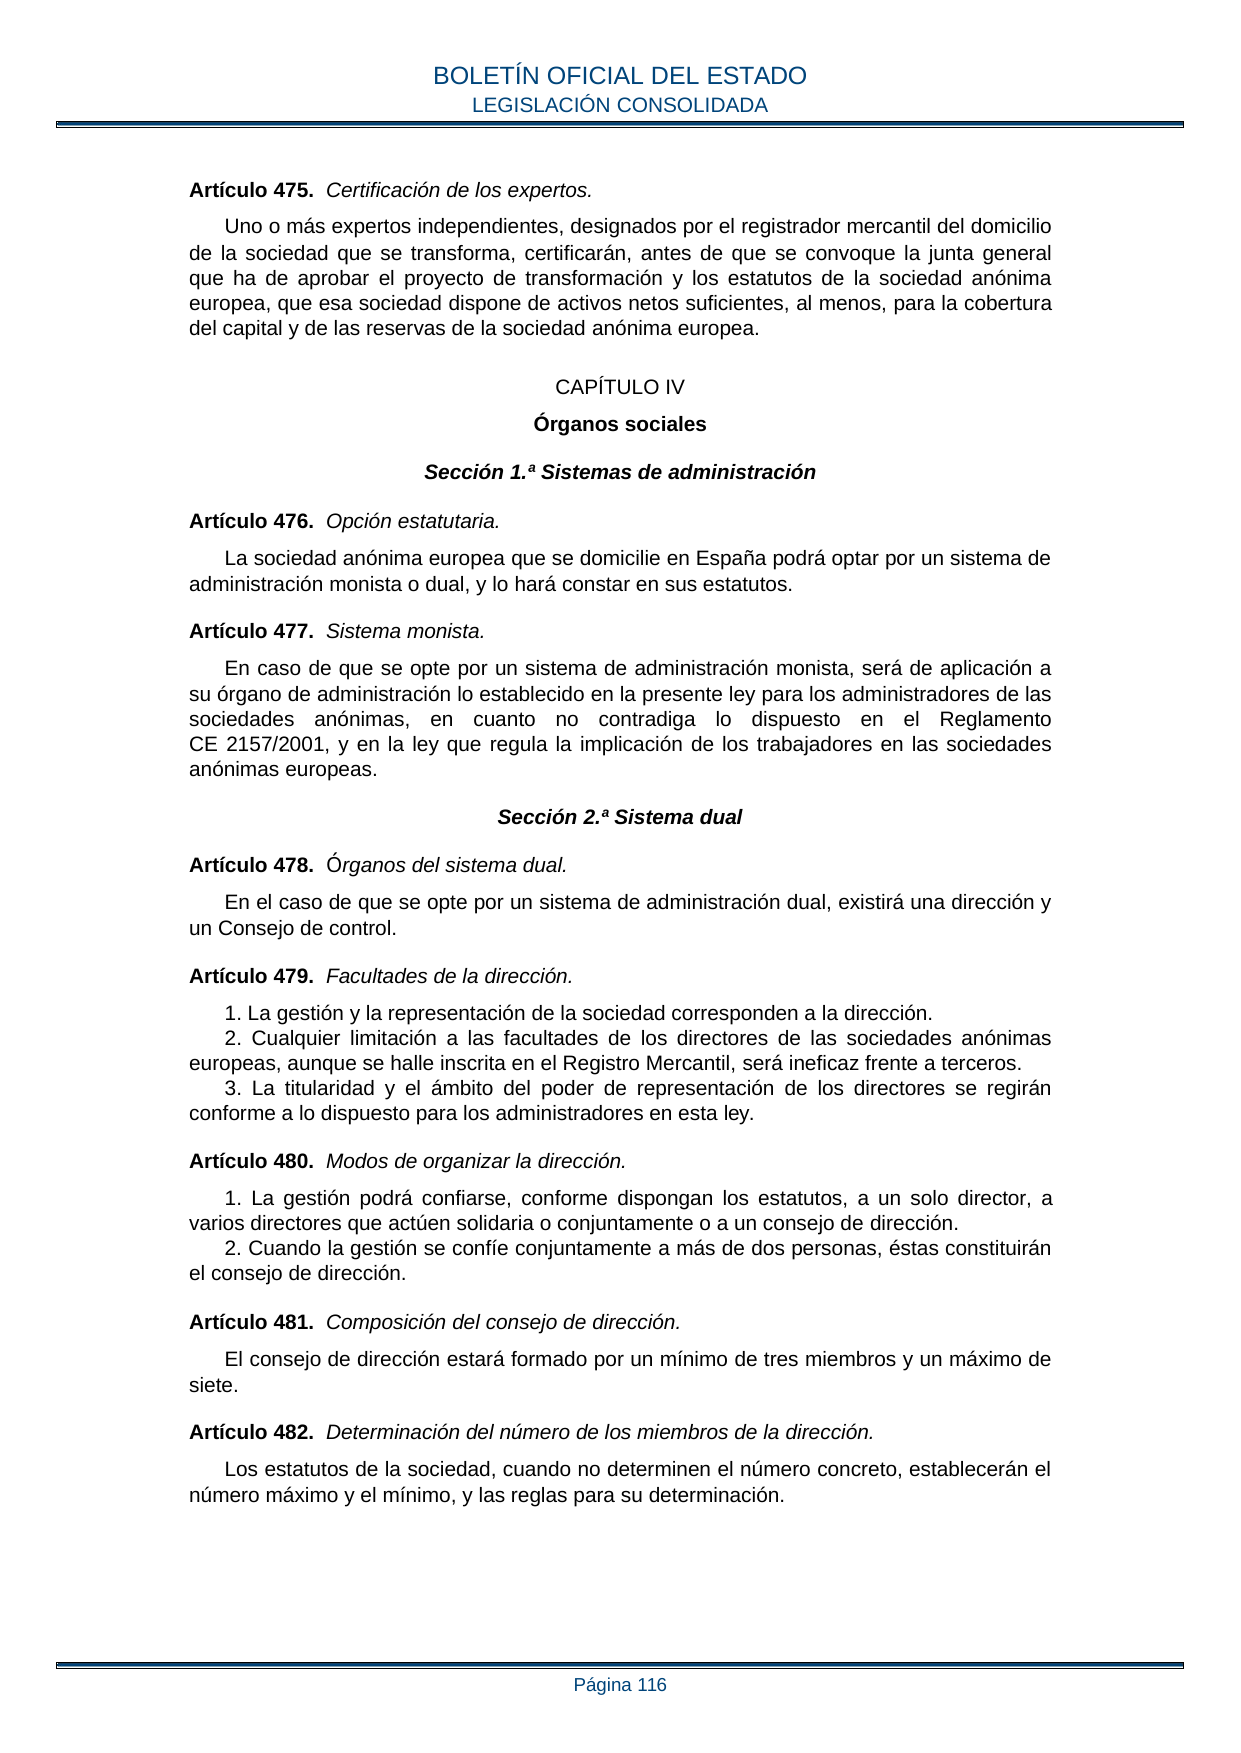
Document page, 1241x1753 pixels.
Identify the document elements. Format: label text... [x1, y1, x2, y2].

text CAPÍTULO IV [555, 371, 710, 400]
text anónimas europeas. [189, 757, 1076, 782]
text Uno o más expertos independientes, designados por el registrador mercantil del domicilio [224, 210, 1076, 240]
text del capital y de las reservas de la sociedad anónima europea. [189, 315, 1076, 340]
text sociedades anónimas, en cuanto no contradiga lo dispuesto en el Reglamento [189, 707, 1076, 732]
text Página 116 [573, 1670, 692, 1697]
text de la sociedad que se transforma, certificarán, antes de que se convoque la junta general [189, 240, 1076, 265]
text número máximo y el mínimo, y las reglas para su determinación. [189, 1482, 1076, 1507]
text Artículo 481. Composición del consejo de dirección. [189, 1305, 706, 1335]
text En el caso de que se opte por un sistema de administración dual, existirá una dirección y [224, 886, 1076, 916]
text Sección 2.ª Sistema dual [497, 801, 768, 830]
text La sociedad anónima europea que se domicilie en España podrá optar por un sistema de [224, 541, 1076, 571]
text siete. [189, 1372, 1076, 1397]
text administración monista o dual, y lo hará constar en sus estatutos. [189, 571, 1076, 596]
text 1 [224, 996, 236, 1021]
text Artículo 482. Determinación del número de los miembros de la dirección. [189, 1416, 899, 1446]
text 2. Cuando la gestión se confíe conjuntamente a más de dos personas, éstas constituirán [224, 1232, 1076, 1262]
text europea, que esa sociedad dispone de activos netos suficientes, al menos, para la cobertura [189, 290, 1076, 315]
text europeas, aunque se halle inscrita en el Registro Mercantil, será ineficaz frente a terceros. [189, 1046, 1048, 1076]
text un Consejo de control. [189, 916, 1076, 941]
text 1 [224, 1182, 236, 1207]
text Artículo 476. Opción estatutaria. [189, 504, 525, 534]
text Artículo 477. Sistema monista. [189, 615, 510, 645]
text . La gestión podrá confiarse, conforme dispongan los estatutos, a un solo director, a [236, 1182, 1076, 1212]
text . La titularidad y el ámbito del poder de representación de los directores se regirán [236, 1071, 1076, 1101]
text . La gestión y la representación de la sociedad corresponden a la dirección. [236, 996, 958, 1021]
text el consejo de dirección. [189, 1257, 432, 1287]
text LEGISLACIÓN CONSOLIDADA [472, 89, 793, 118]
text Artículo 478. Órganos del sistema dual. [189, 849, 593, 879]
text su órgano de administración lo establecido en la presente ley para los administradores de las [189, 682, 1076, 707]
text 2 [224, 1021, 236, 1046]
text Los estatutos de la sociedad, cuando no determinen el número concreto, establecerán el [224, 1453, 1076, 1482]
text El consejo de dirección estará formado por un mínimo de tres miembros y un máximo de [224, 1342, 1076, 1372]
text En caso de que se opte por un sistema de administración monista, será de aplicación a [224, 652, 1076, 682]
text Artículo 479. Facultades de la dirección. [189, 959, 598, 989]
text Artículo 480. Modos de organizar la dirección. [189, 1145, 652, 1175]
text BOLETÍN OFICIAL DEL ESTADO [433, 56, 832, 92]
picture [57, 1663, 1183, 1668]
text varios directores que actúen solidaria o conjuntamente o a un consejo de dirección. [189, 1207, 984, 1237]
text . Cualquier limitación a las facultades de los directores de las sociedades anónimas [236, 1021, 1076, 1051]
text Artículo 475. Certificación de los expertos. [189, 173, 618, 203]
text que ha de aprobar el proyecto de transformación y los estatutos de la sociedad anónima [189, 265, 1076, 290]
text conforme a lo dispuesto para los administradores en esta ley. [189, 1096, 780, 1126]
picture [57, 122, 1183, 127]
text CE 2157/2001, y en la ley que regula la implicación de los trabajadores en las sociedades [189, 732, 1076, 757]
text 3 [224, 1071, 236, 1096]
text Sección 1.ª Sistemas de administración [424, 456, 841, 486]
text Órganos sociales [533, 407, 732, 437]
